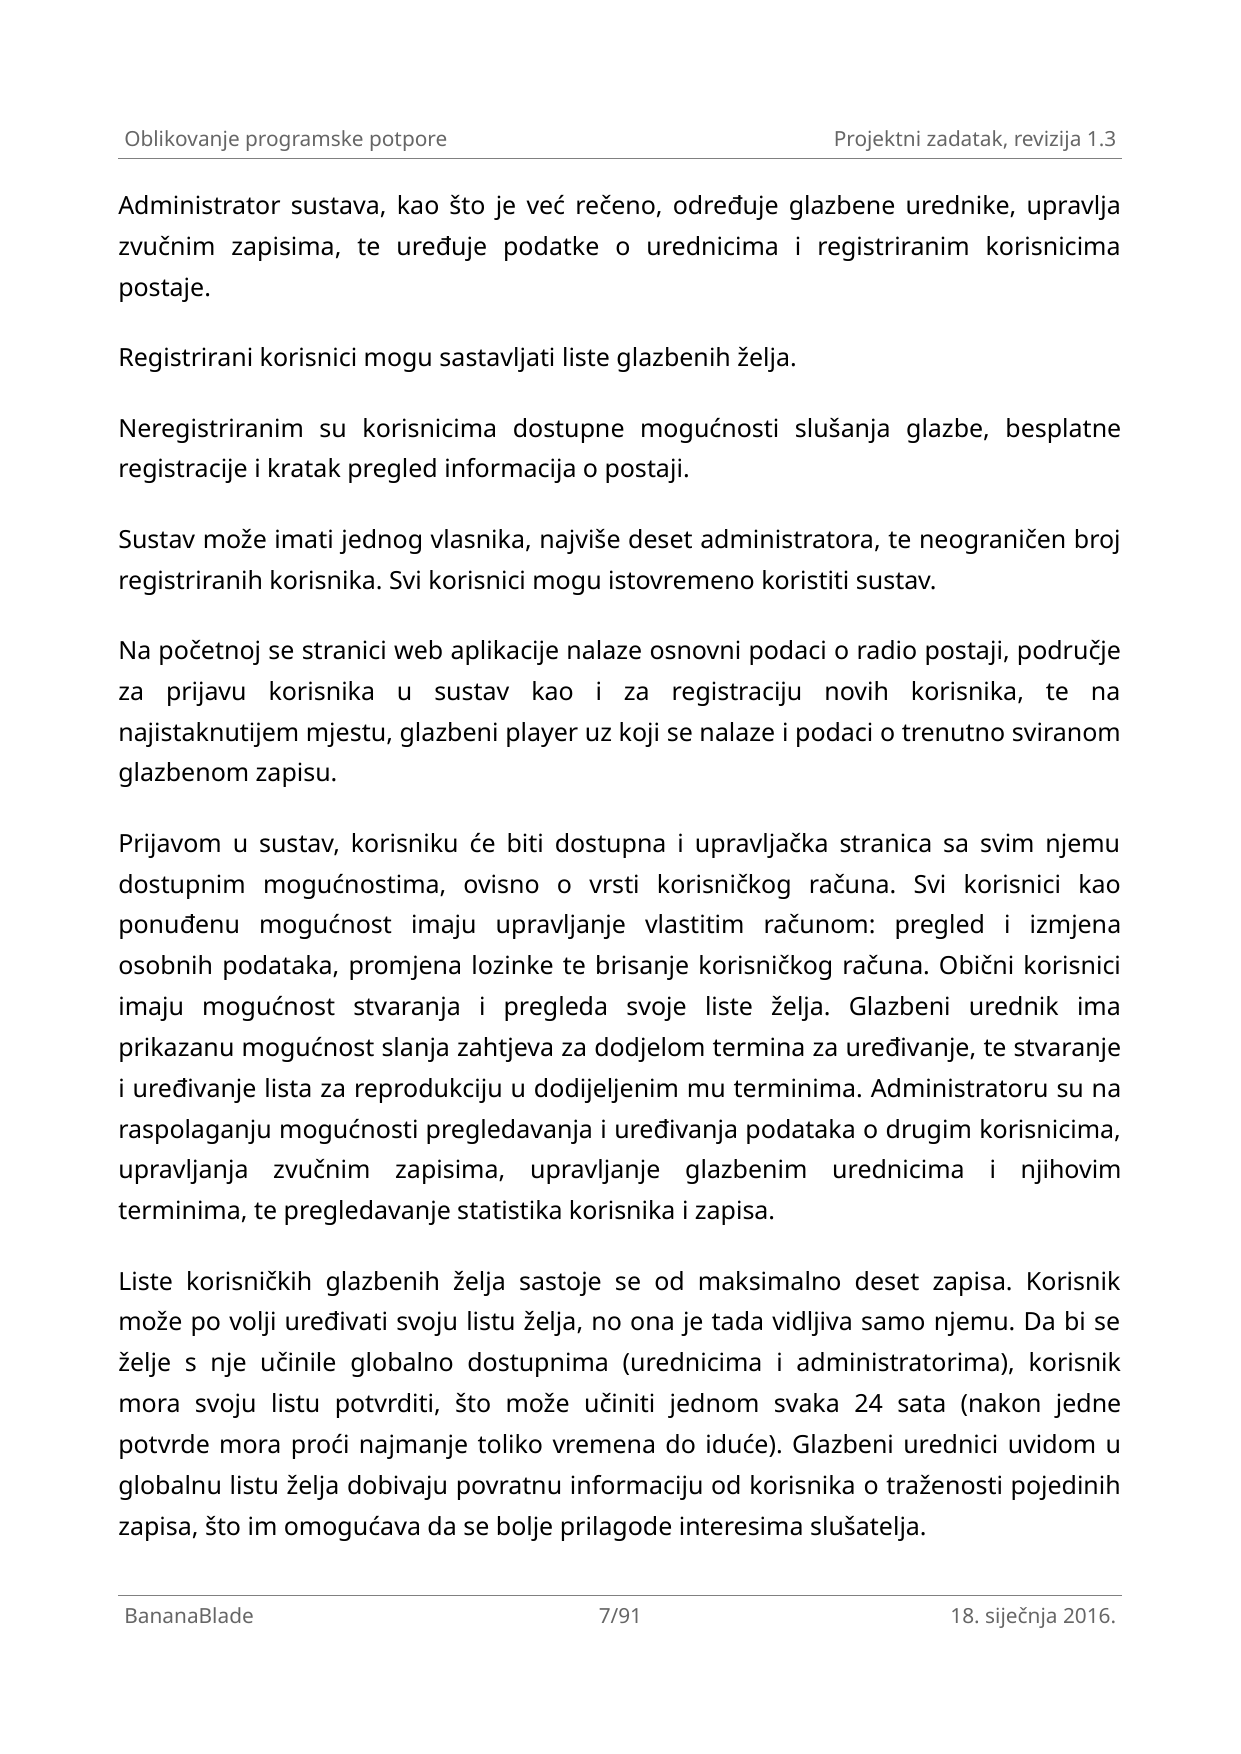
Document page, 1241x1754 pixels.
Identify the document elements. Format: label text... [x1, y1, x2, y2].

text Registrirani korisnici mogu sastavljati liste glazbenih želja. [118, 340, 1122, 374]
text Prijavom u sustav, korisniku će biti dostupna i upravljačka stranica sa svim njemu dostupnim mogućnostima, ovisno o vrsti korisničkog računa. Svi korisnici kao ponuđenu mogućnost imaju upravljanje vlastitim računom: pregled i izmjena osobnih podataka, promjena lozinke te brisanje korisničkog računa. Obični korisnici imaju mogućnost stvaranja i pregleda svoje liste želja. Glazbeni urednik ima prikazanu mogućnost slanja zahtjeva za dodjelom termina za uređivanje, te stvaranje i uređivanje lista za reprodukciju u dodijeljenim mu terminima. Administratoru su na raspolaganju mogućnosti pregledavanja i uređivanja podataka o drugim korisnicima, upravljanja zvučnim zapisima, upravljanje glazbenim urednicima i njihovim terminima, te pregledavanje statistika korisnika i zapisa. [118, 825, 1122, 1227]
text Liste korisničkih glazbenih želja sastoje se od maksimalno deset zapisa. Korisnik može po volji uređivati svoju listu želja, no ona je tada vidljiva samo njemu. Da bi se želje s nje učinile globalno dostupnima (urednicima i administratorima), korisnik mora svoju listu potvrditi, što može učiniti jednom svaka 24 sata (nakon jedne potvrde mora proći najmanje toliko vremena do iduće). Glazbeni urednici uvidom u globalnu listu želja dobivaju povratnu informaciju od korisnika o traženosti pojedinih zapisa, što im omogućava da se bolje prilagode interesima slušatelja. [118, 1263, 1122, 1542]
text Sustav može imati jednog vlasnika, najviše deset administratora, te neograničen broj registriranih korisnika. Svi korisnici mogu istovremeno koristiti sustav. [118, 521, 1122, 596]
text Na početnoj se stranici web aplikacije nalaze osnovni podaci o radio postaji, područje za prijavu korisnika u sustav kao i za registraciju novih korisnika, te na najistaknutijem mjestu, glazbeni player uz koji se nalaze i podaci o trenutno sviranom glazbenom zapisu. [118, 633, 1122, 789]
text Neregistriranim su korisnicima dostupne mogućnosti slušanja glazbe, besplatne registracije i kratak pregled informacija o postaji. [118, 410, 1122, 485]
text Administrator sustava, kao što je već rečeno, određuje glazbene urednike, upravlja zvučnim zapisima, te uređuje podatke o urednicima i registriranim korisnicima postaje. [118, 188, 1122, 304]
